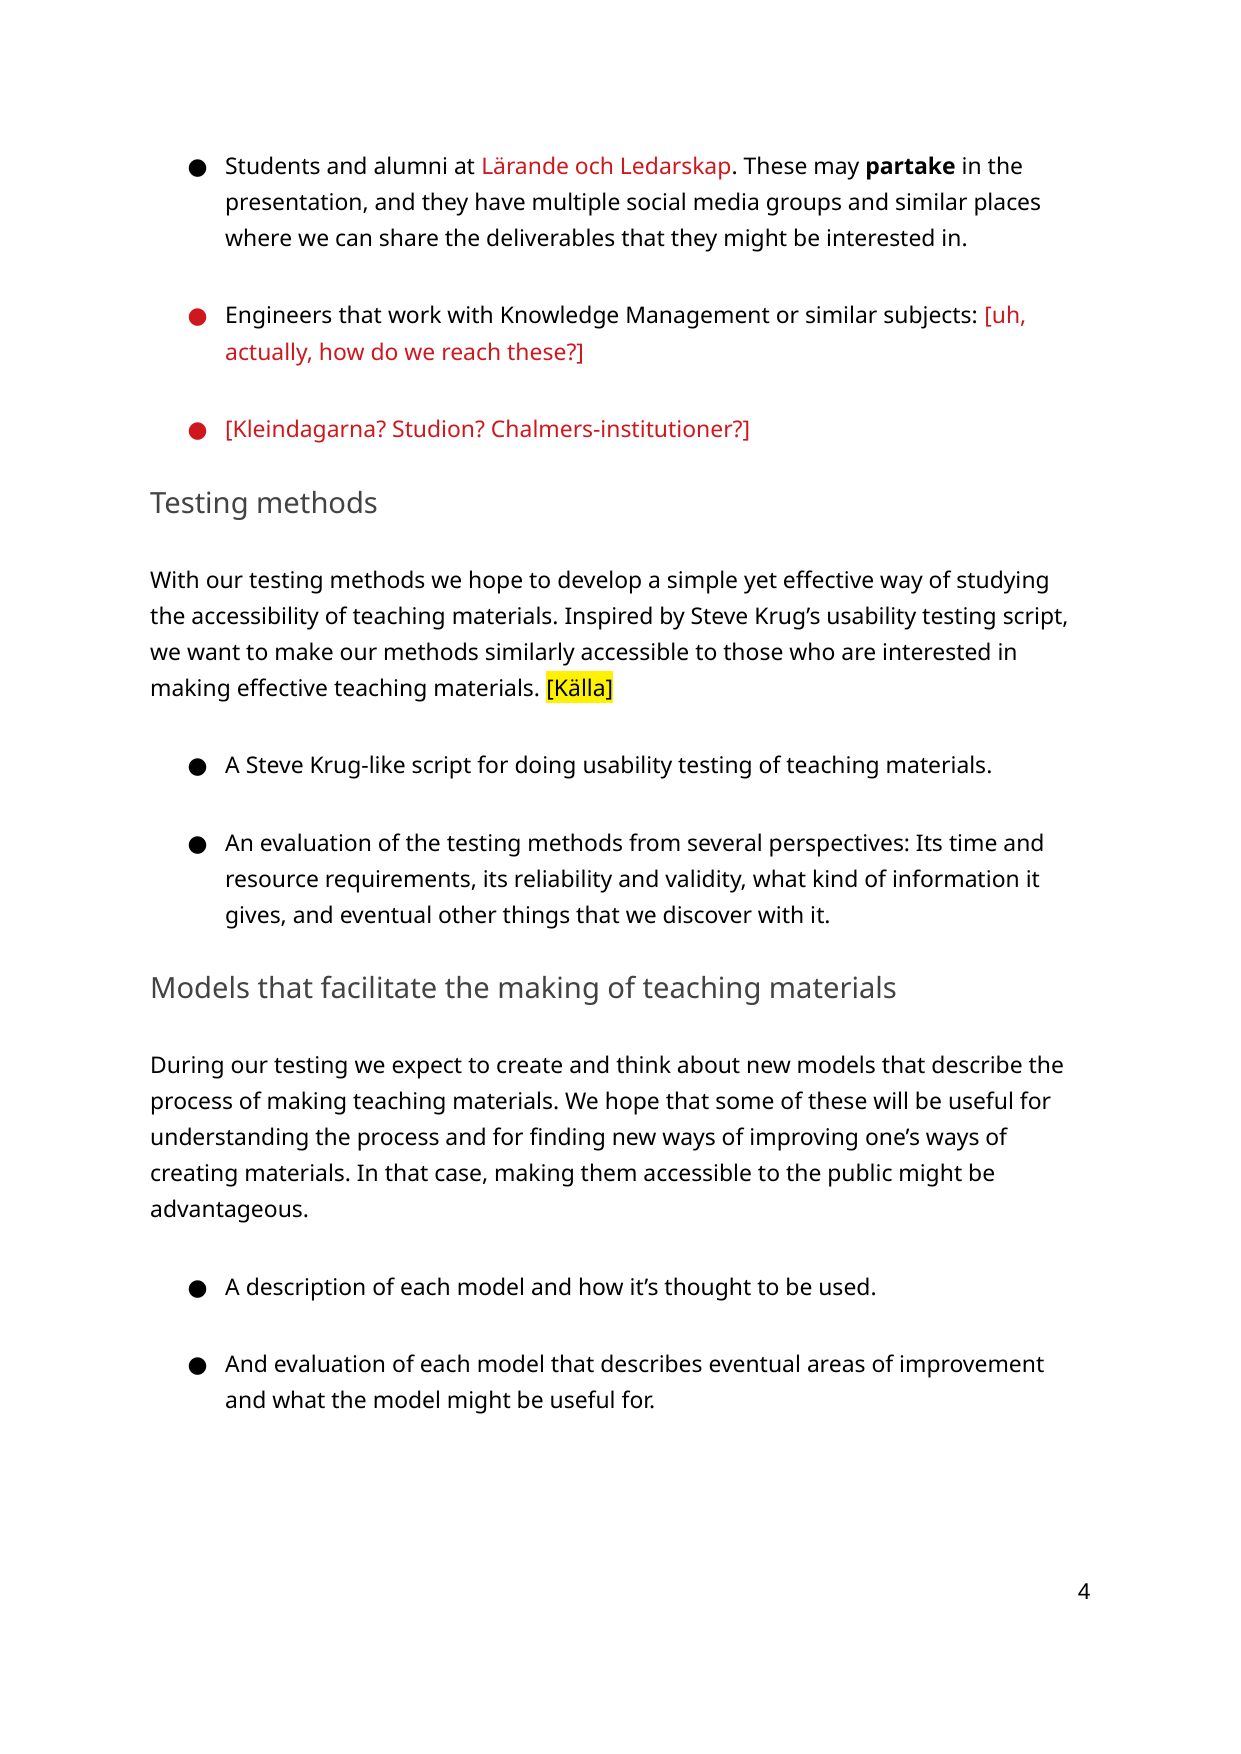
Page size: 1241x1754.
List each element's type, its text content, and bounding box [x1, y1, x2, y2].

list An evaluation of the testing methods from several perspectives: Its time and resource requirements, its reliability and validity, what kind of information it gives, and eventual other things that we discover with it. [187, 827, 1090, 930]
list Students and alumni at Lärande och Ledarskap. These may partake in the presentation, and they have multiple social media groups and similar places where we can share the deliverables that they might be interested in. [187, 150, 1090, 253]
list A Steve Krug-like script for doing usability testing of teaching materials. [187, 749, 1090, 780]
text During our testing we expect to create and think about new models that describe the process of making teaching materials. We hope that some of these will be useful for understanding the process and for finding new ways of improving one’s ways of creating materials. In that case, making them accessible to the public might be advantageous. [150, 1049, 1090, 1224]
text With our testing methods we hope to develop a simple yet effective way of studying the accessibility of teaching materials. Inspired by Steve Krug’s usability testing script, we want to make our methods similarly accessible to those who are interested in making effective teaching materials. [Källa] [150, 564, 1090, 703]
list Engineers that work with Knowledge Management or similar subjects: [uh, actually, how do we reach these?] [187, 299, 1090, 367]
list A description of each model and how it’s thought to be used. [187, 1271, 1090, 1302]
list [Kleindagarna? Studion? Chalmers-institutioner?] [187, 413, 1090, 444]
subtitle Models that facilitate the making of teaching materials [150, 968, 1090, 1007]
list And evaluation of each model that describes eventual areas of improvement and what the model might be useful for. [187, 1348, 1090, 1415]
subtitle Testing methods [150, 482, 1090, 522]
